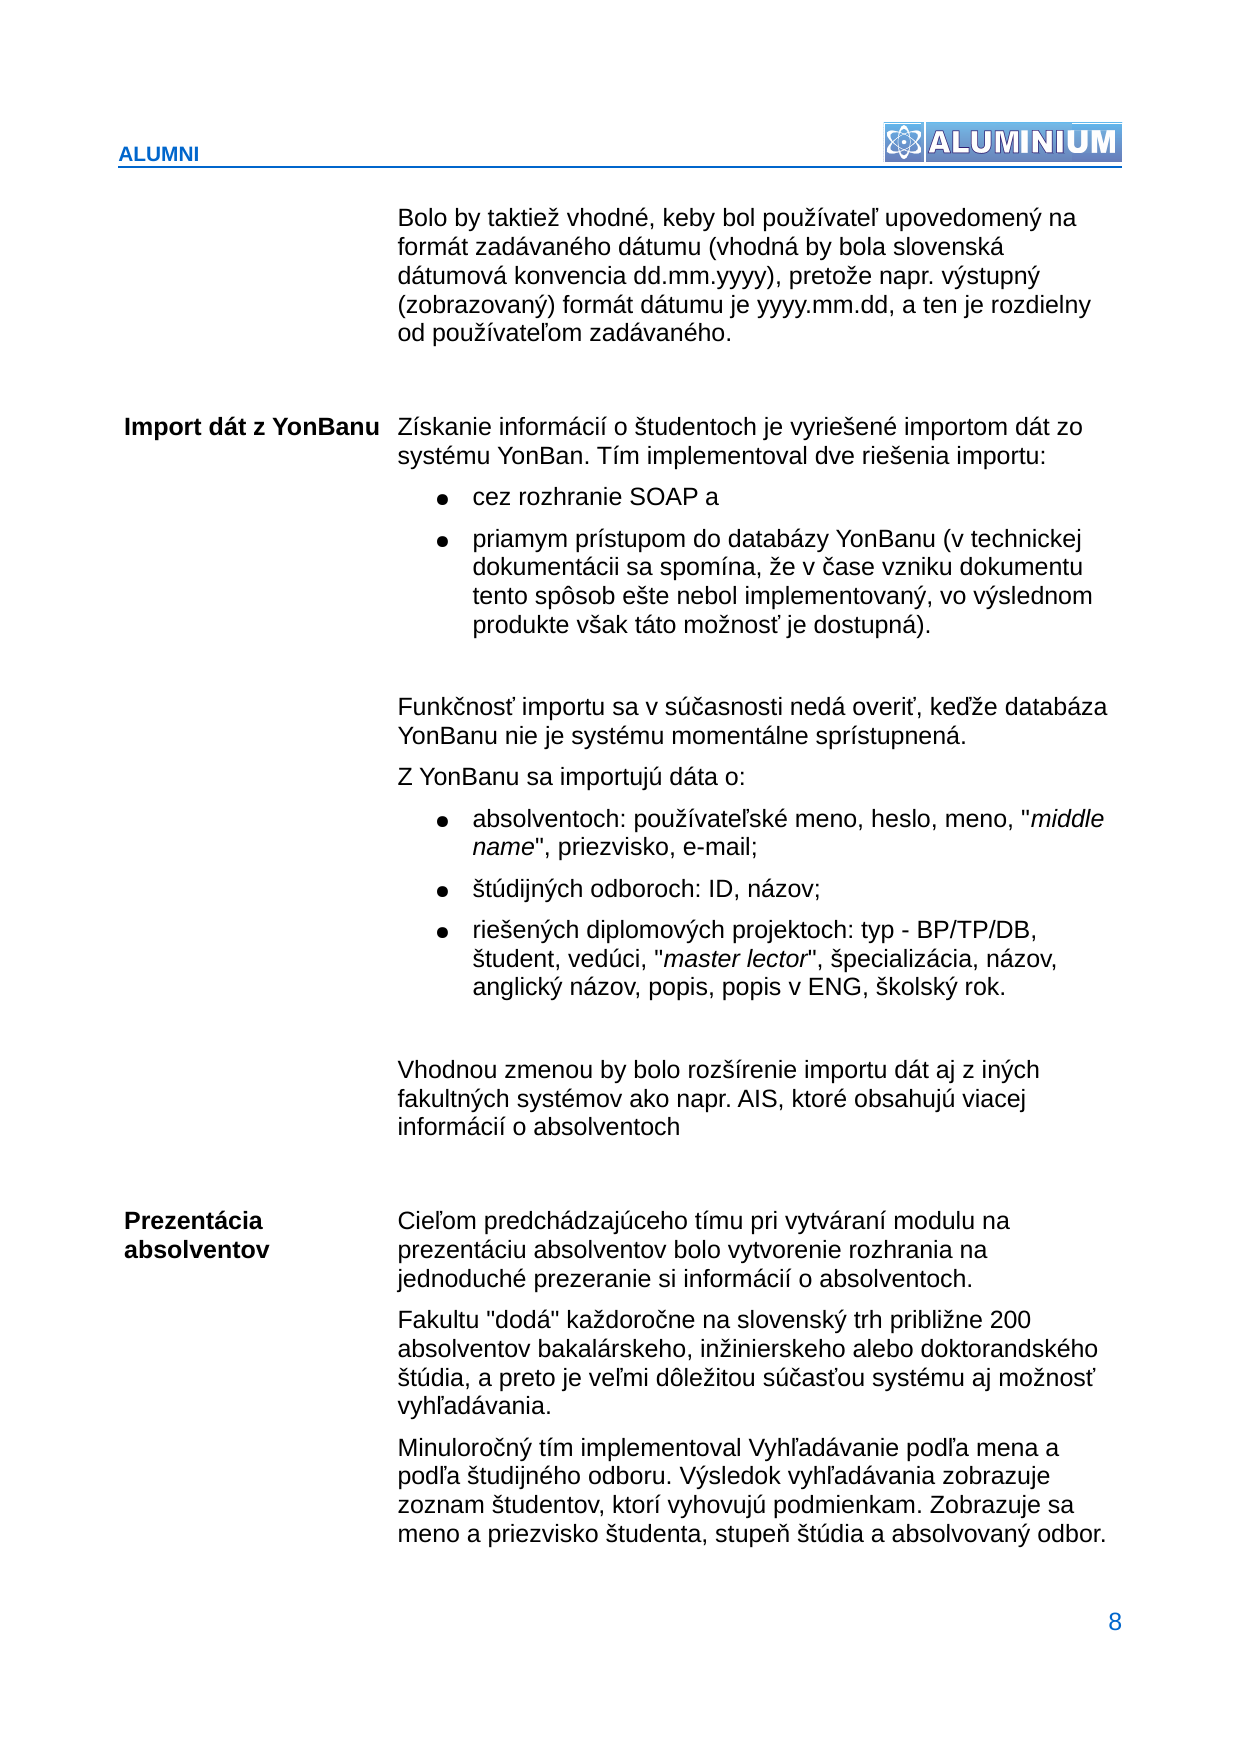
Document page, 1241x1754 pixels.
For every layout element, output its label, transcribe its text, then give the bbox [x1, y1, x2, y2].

table_cell Import dát z YonBanu [118, 407, 392, 1201]
table_cell Bolo by taktiež vhodné, keby bol používateľ upovedomený na formát zadávaného dátumu (vhodná by bola slovenská dátumová konvencia dd.mm.yyyy), pretože napr. výstupný (zobrazovaný) formát dátumu je yyyy.mm.dd, a ten je rozdielny od používateľom zadávaného. [392, 198, 1123, 407]
table_cell Cieľom predchádzajúceho tímu pri vytváraní modulu na prezentáciu absolventov bolo vytvorenie rozhrania na jednoduché prezeranie si informácií o absolventoch. Fakultu "dodá" každoročne na slovenský trh približne 200 absolventov bakalárskeho, inžinierskeho alebo doktorandského štúdia, a preto je veľmi dôležitou súčasťou systému aj možnosť vyhľadávania. Minuloročný tím implementoval Vyhľadávanie podľa mena a podľa študijného odboru. Výsledok vyhľadávania zobrazuje zoznam študentov, ktorí vyhovujú podmienkam. Zobrazuje sa meno a priezvisko študenta, stupeň štúdia a absolvovaný odbor. [392, 1201, 1123, 1566]
table_cell Prezentácia absolventov [118, 1201, 392, 1566]
table_cell Získanie informácií o študentoch je vyriešené importom dát zo systému YonBan. Tím implementoval dve riešenia importu: cez rozhranie SOAP a priamym prístupom do databázy YonBanu (v technickej dokumentácii sa spomína, že v čase vzniku dokumentu tento spôsob ešte nebol implementovaný, vo výslednom produkte však táto možnosť je dostupná). Funkčnosť importu sa v súčasnosti nedá overiť, keďže databáza YonBanu nie je systému momentálne sprístupnená. Z YonBanu sa importujú dáta o: absolventoch: používateľské meno, heslo, meno, "middle name", priezvisko, e-mail; štúdijných odboroch: ID, názov; riešených diplomových projektoch: typ - BP/TP/DB, študent, vedúci, "master lector", špecializácia, názov, anglický názov, popis, popis v ENG, školský rok. Vhodnou zmenou by bolo rozšírenie importu dát aj z iných fakultných systémov ako napr. AIS, ktoré obsahujú viacej informácií o absolventoch [392, 407, 1123, 1201]
table_cell [118, 198, 392, 407]
